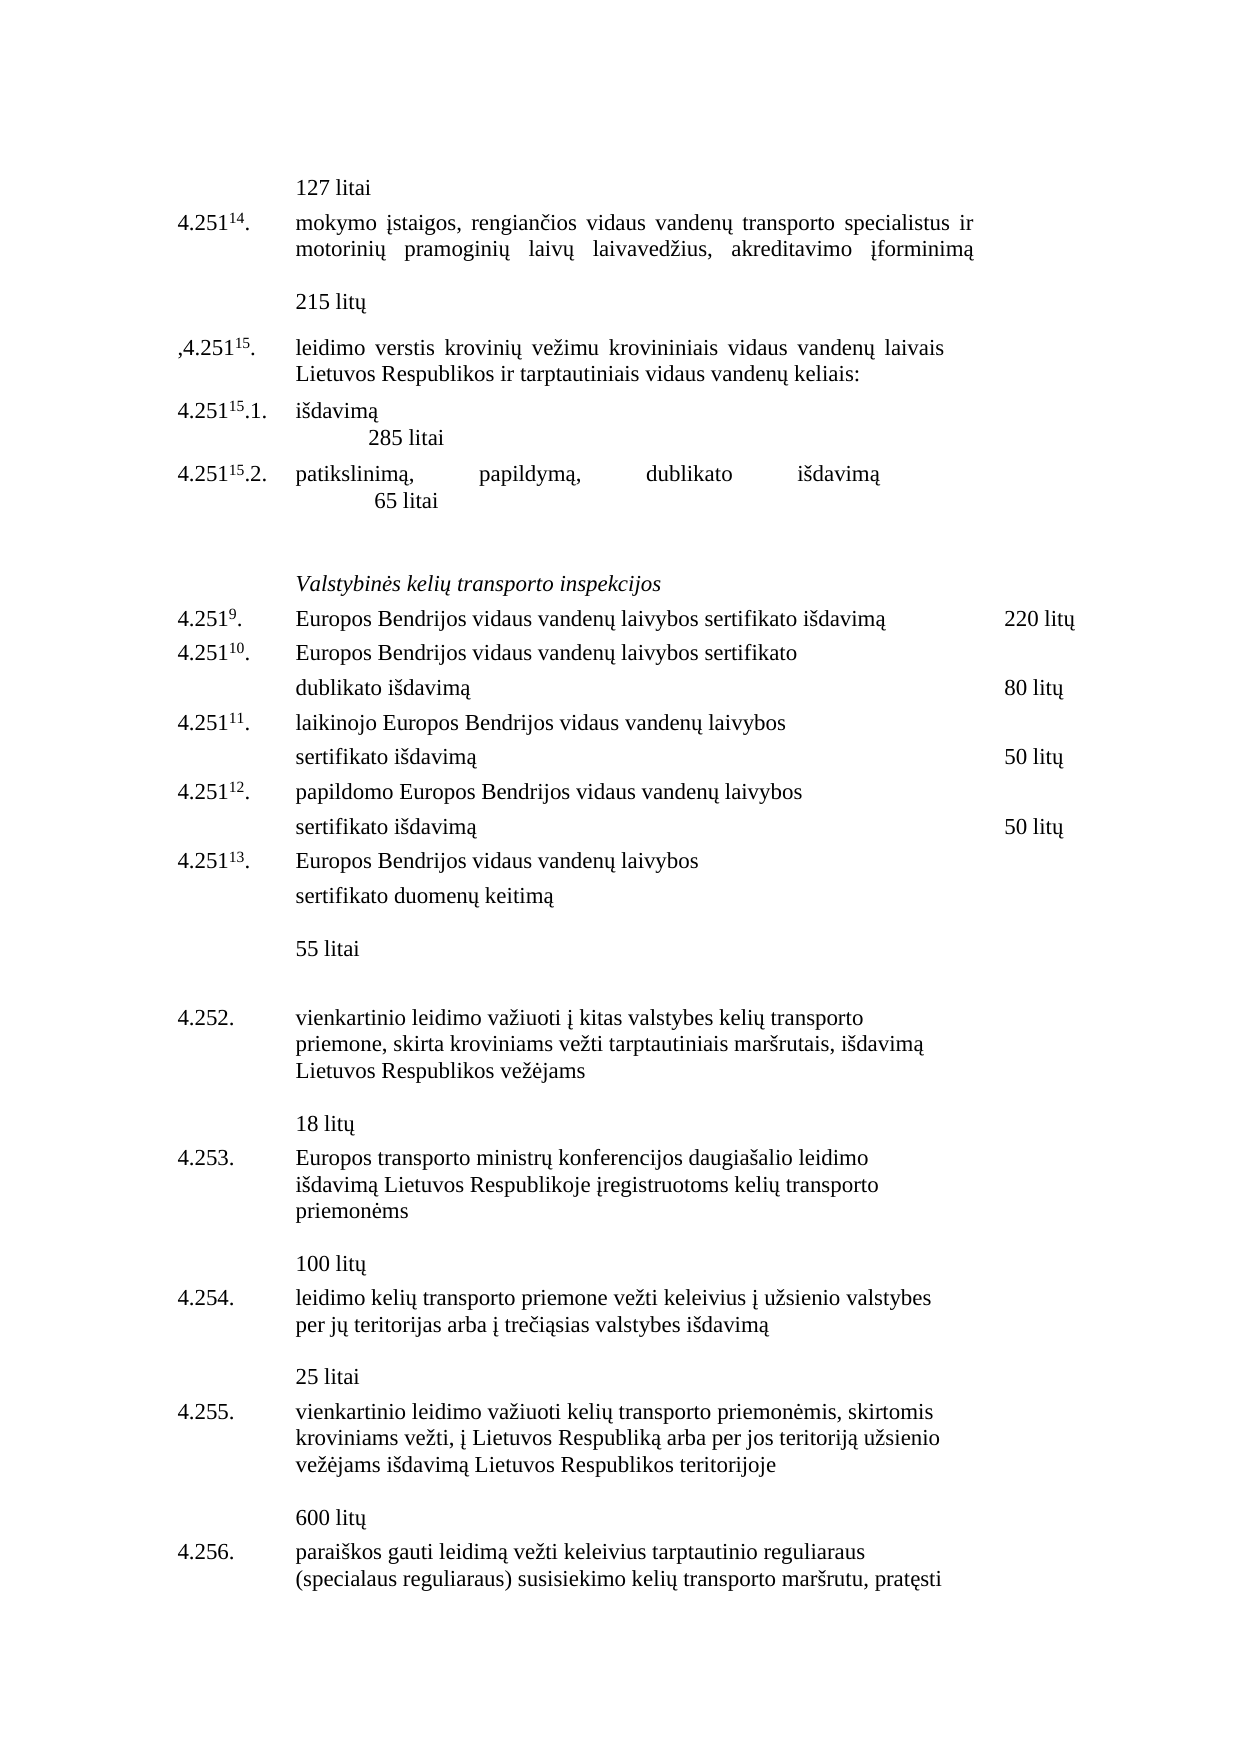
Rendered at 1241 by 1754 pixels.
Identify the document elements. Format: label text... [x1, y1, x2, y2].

text 4.25113. Europos Bendrijos vidaus vandenų laivybos [177, 847, 1122, 874]
text 4.25115.2. patikslinimą, papildymą, dublikato išdavimą 65 litai [177, 460, 945, 513]
text dublikato išdavimą 80 litų [177, 674, 1122, 700]
text 4.25112. papildomo Europos Bendrijos vidaus vandenų laivybos [177, 778, 1122, 804]
text 4.256. paraiškos gauti leidimą vežti keleivius tarptautinio reguliaraus (specialaus reguliaraus) susisiekimo kelių transporto maršrutu, pratęsti [177, 1538, 945, 1591]
text sertifikato duomenų keitimą 55 litai [177, 882, 945, 961]
text 4.25110. Europos Bendrijos vidaus vandenų laivybos sertifikato [177, 639, 1122, 666]
text ,4.25115. leidimo verstis krovinių vežimu krovininiais vidaus vandenų laivais Lietuvos Respublikos ir tarptautiniais vidaus vandenų keliais: [177, 334, 945, 387]
text 4.25115.1. išdavimą 285 litai [177, 397, 945, 450]
text 4.25114. mokymo įstaigos, rengiančios vidaus vandenų transporto specialistus ir motorinių pramoginių laivų laivavedžius, akreditavimo įforminimą 215 litų [177, 209, 974, 314]
text 127 litai [177, 148, 945, 200]
text 4.252. vienkartinio leidimo važiuoti į kitas valstybes kelių transporto priemone, skirta kroviniams vežti tarptautiniais maršrutais, išdavimą Lietuvos Respublikos vežėjams 18 litų [177, 1004, 945, 1136]
text 4.255. vienkartinio leidimo važiuoti kelių transporto priemonėmis, skirtomis kroviniams vežti, į Lietuvos Respubliką arba per jos teritoriją užsienio vežėjams išdavimą Lietuvos Respublikos teritorijoje 600 litų [177, 1398, 945, 1530]
text sertifikato išdavimą 50 litų [177, 813, 1122, 839]
text 4.2519. Europos Bendrijos vidaus vandenų laivybos sertifikato išdavimą 220 litų [177, 604, 1122, 631]
text Valstybinės kelių transporto inspekcijos [177, 570, 945, 596]
text 4.253. Europos transporto ministrų konferencijos daugiašalio leidimo išdavimą Lietuvos Respublikoje įregistruotoms kelių transporto priemonėms 100 litų [177, 1144, 945, 1276]
text 4.25111. laikinojo Europos Bendrijos vidaus vandenų laivybos [177, 709, 1122, 735]
text 4.254. leidimo kelių transporto priemone vežti keleivius į užsienio valstybes per jų teritorijas arba į trečiąsias valstybes išdavimą 25 litai [177, 1284, 945, 1390]
text sertifikato išdavimą 50 litų [177, 743, 1122, 770]
